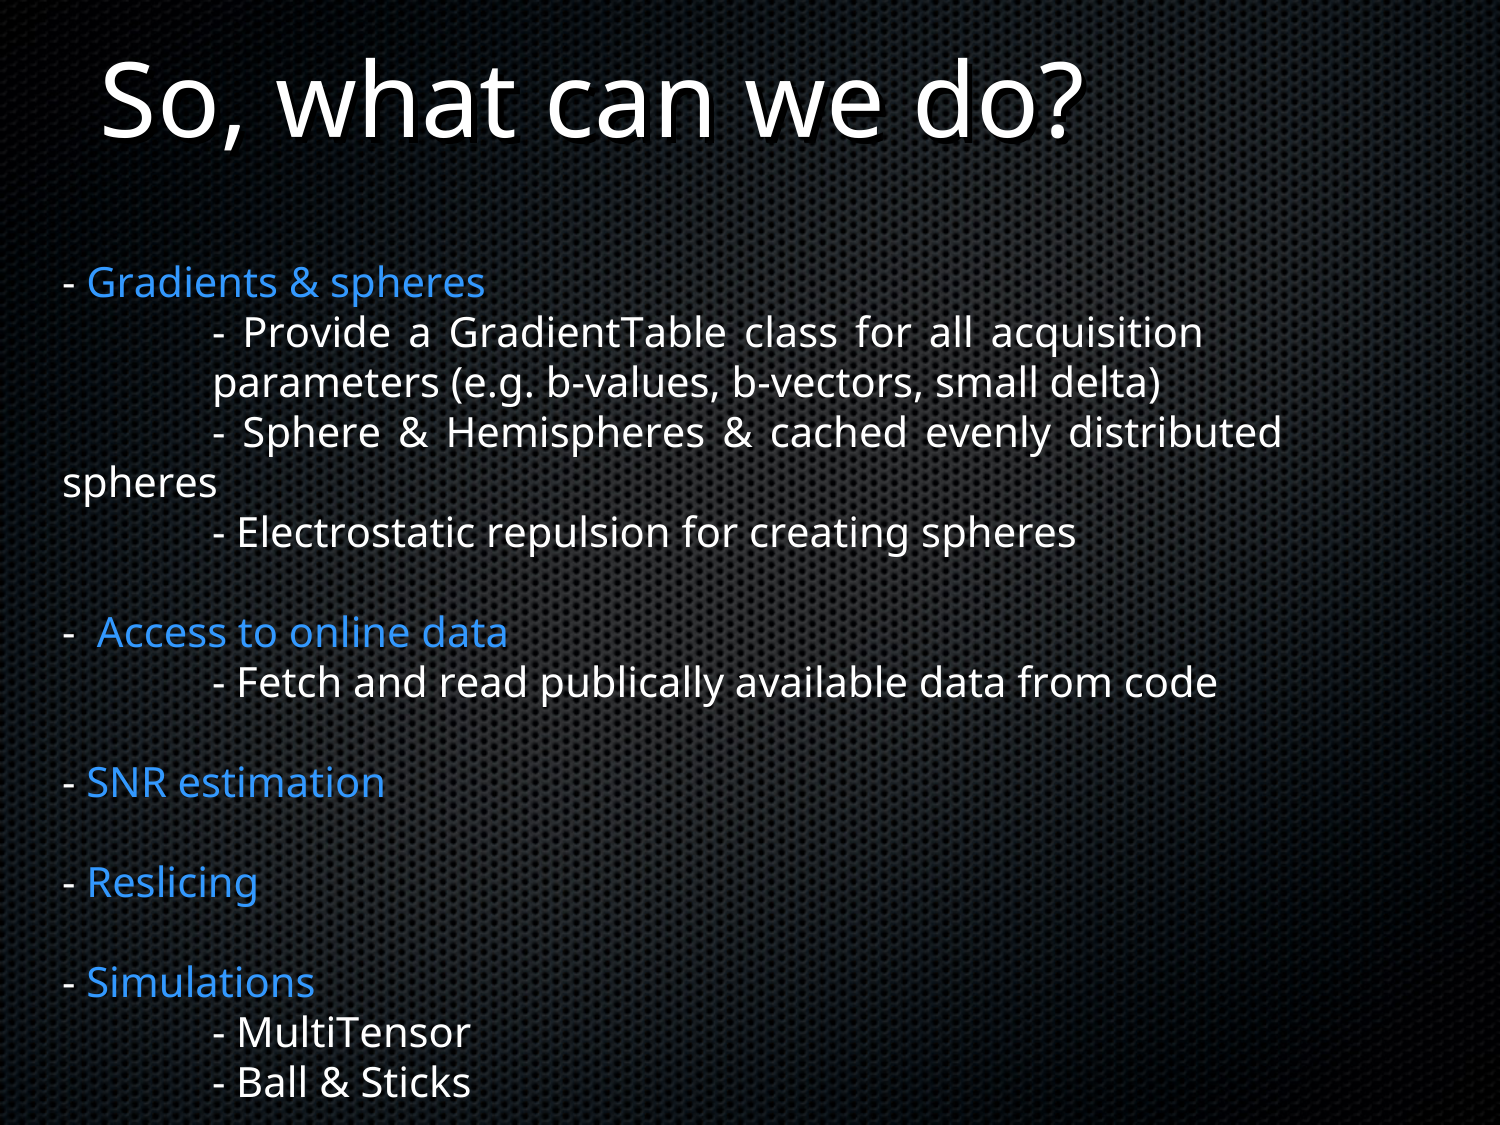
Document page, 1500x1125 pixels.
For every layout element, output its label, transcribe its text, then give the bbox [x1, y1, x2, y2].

text_box - Gradients & spheres - Provide a GradientTable class for all acquisition parameters (e.g. b-values, b-vectors, small delta) - Sphere & Hemispheres & cached evenly distributed spheres - Electrostatic repulsion for creating spheres - Access to online data - Fetch and read publically available data from code - SNR estimation - Reslicing - Simulations - MultiTensor - Ball & Sticks [47, 248, 1477, 1125]
title So, what can we do? [91, 11, 1411, 181]
picture [0, 0, 1500, 1125]
